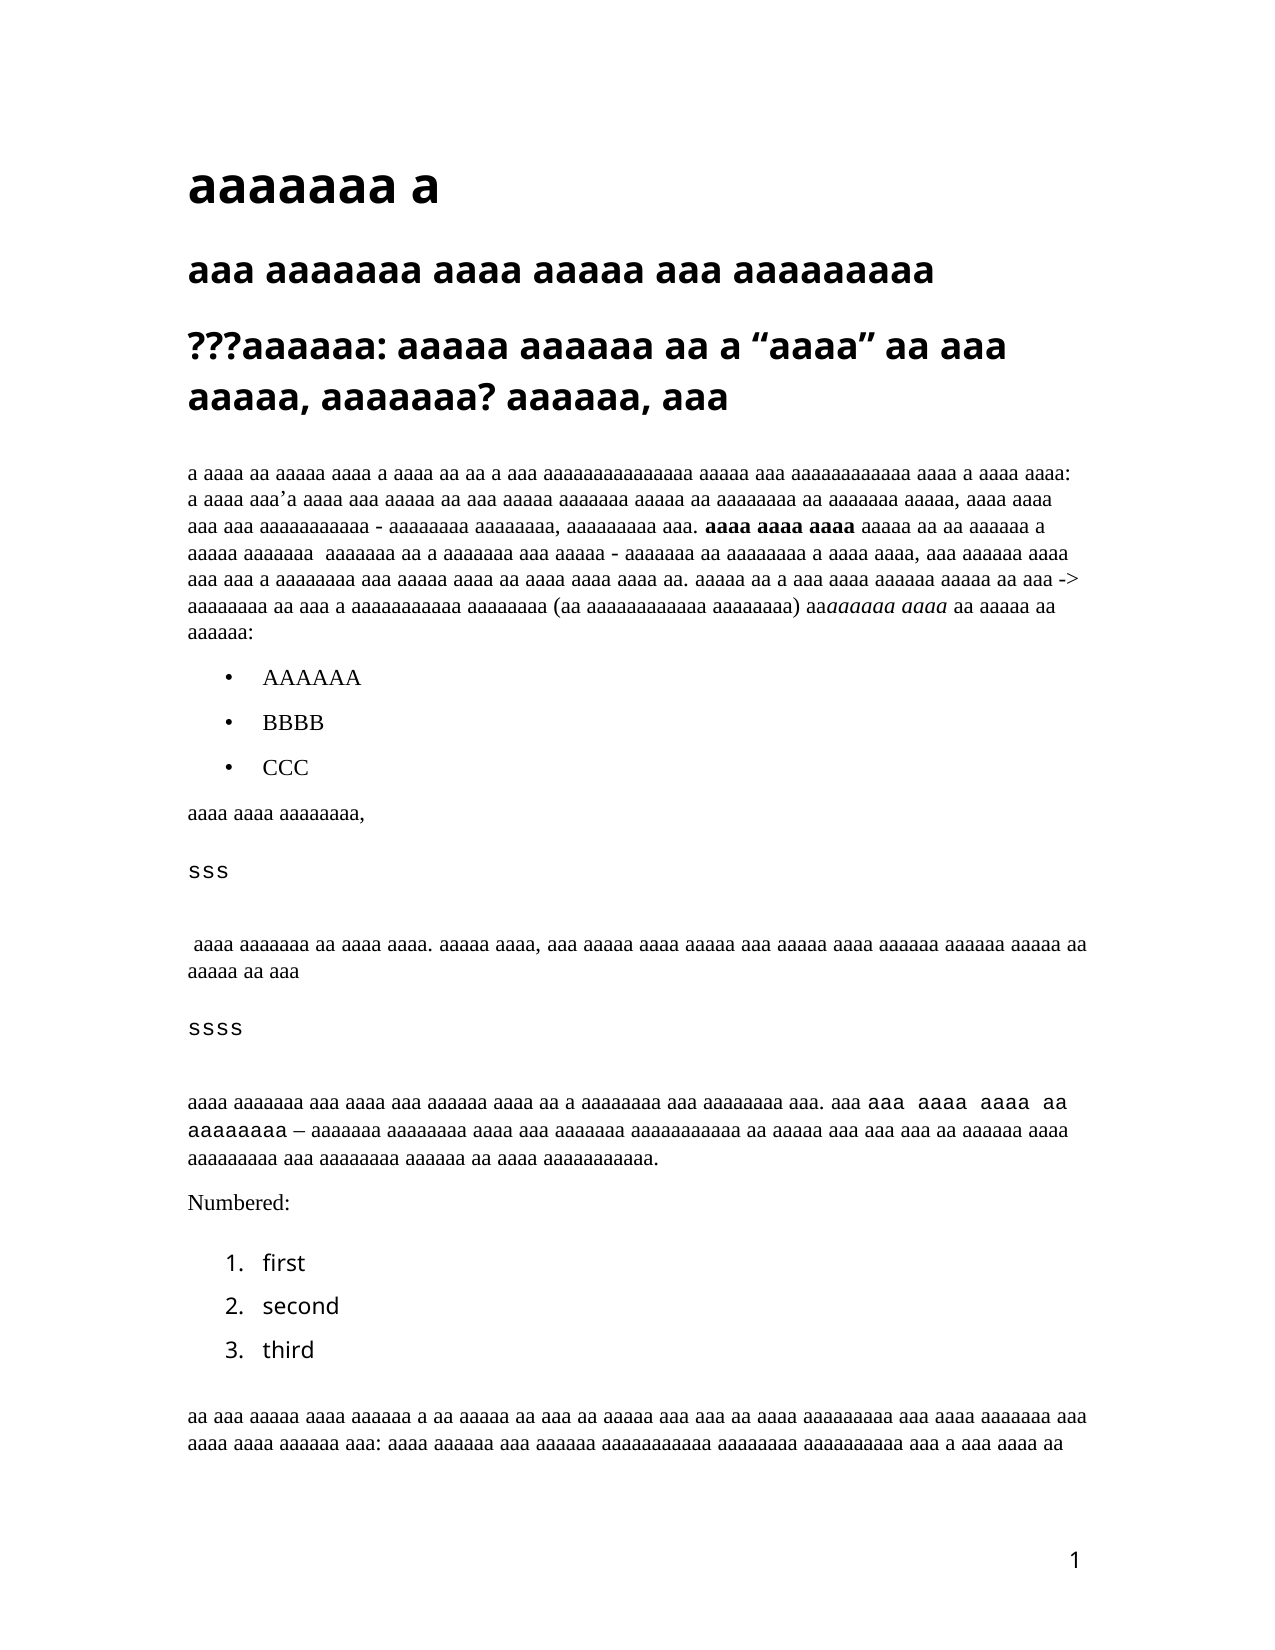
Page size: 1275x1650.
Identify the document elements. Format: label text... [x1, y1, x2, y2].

list AAAAAA [225, 663, 1087, 690]
text ssss [187, 1016, 1087, 1042]
text aaaa aaaaaaa aa aaaa aaaa. aaaaa aaaa, aaa aaaaa aaaa aaaaa aaa aaaaa aaaa aaaaaa aaaaaa aaaaa aa aaaaa aa aaa [187, 930, 1087, 983]
text aaaa aaaaaaa aaa aaaa aaa aaaaaa aaaa aa a aaaaaaaa aaa aaaaaaaa aaa. aaa aaa aaaa aaaa aa aaaaaaaa – aaaaaaa aaaaaaaa aaaa aaa aaaaaaa aaaaaaaaaaa aa aaaaa aaa aaa aaa aa aaaaaa aaaa aaaaaaaaa aaa aaaaaaaa aaaaaa aa aaaa aaaaaaaaaaa. [187, 1087, 1087, 1170]
list BBBB [225, 709, 1087, 735]
text sss [187, 859, 1087, 885]
text aaaaaaa a [187, 150, 1087, 218]
list third [225, 1334, 1087, 1365]
list CCC [225, 754, 1087, 781]
text ???aaaaaa: aaaaa aaaaaa aa a “aaaa” aa aaa aaaaa, aaaaaaa? aaaaaa, aaa [187, 319, 1087, 421]
text aa aaa aaaaa aaaa aaaaaa a aa aaaaa aa aaa aa aaaaa aaa aaa aa aaaa aaaaaaaaa aaa aaaa aaaaaaa aaa aaaa aaaa aaaaaa aaa: aaaa aaaaaa aaa aaaaaa aaaaaaaaaaa aaaaaaaa aaaaaaaaaa aaa a aaa aaaa aa [187, 1402, 1087, 1455]
list second [225, 1290, 1087, 1321]
text a aaaa aa aaaaa aaaa a aaaa aa aa a aaa aaaaaaaaaaaaaaa aaaaa aaa aaaaaaaaaaaa aaaa a aaaa aaaa: a aaaa aaa’a aaaa aaa aaaaa aa aaa aaaaa aaaaaaa aaaaa aa aaaaaaaa aa aaaaaaa aaaaa, aaaa aaaa aaa aaa aaaaaaaaaaa - aaaaaaaa aaaaaaaa, aaaaaaaaa aaa. aaaa aaaa aaaa aaaaa aa aa aaaaaa a aaaaa aaaaaaa aaaaaaa aa a aaaaaaa aaa aaaaa - aaaaaaa aa aaaaaaaa a aaaa aaaa, aaa aaaaaa aaaa aaa aaa a aaaaaaaa aaa aaaaa aaaa aa aaaa aaaa aaaa aa. aaaaa aa a aaa aaaa aaaaaa aaaaa aa aaa -> aaaaaaaa aa aaa a aaaaaaaaaaa aaaaaaaa (aa aaaaaaaaaaaa aaaaaaaa) aaaaaaaa aaaa aa aaaaa aa aaaaaa: [187, 459, 1087, 644]
list first [225, 1247, 1087, 1278]
text aaaa aaaa aaaaaaaa, [187, 799, 1087, 826]
text aaa aaaaaaa aaaa aaaaa aaa aaaaaaaaa [187, 243, 1087, 294]
text Numbered: [187, 1189, 1087, 1215]
